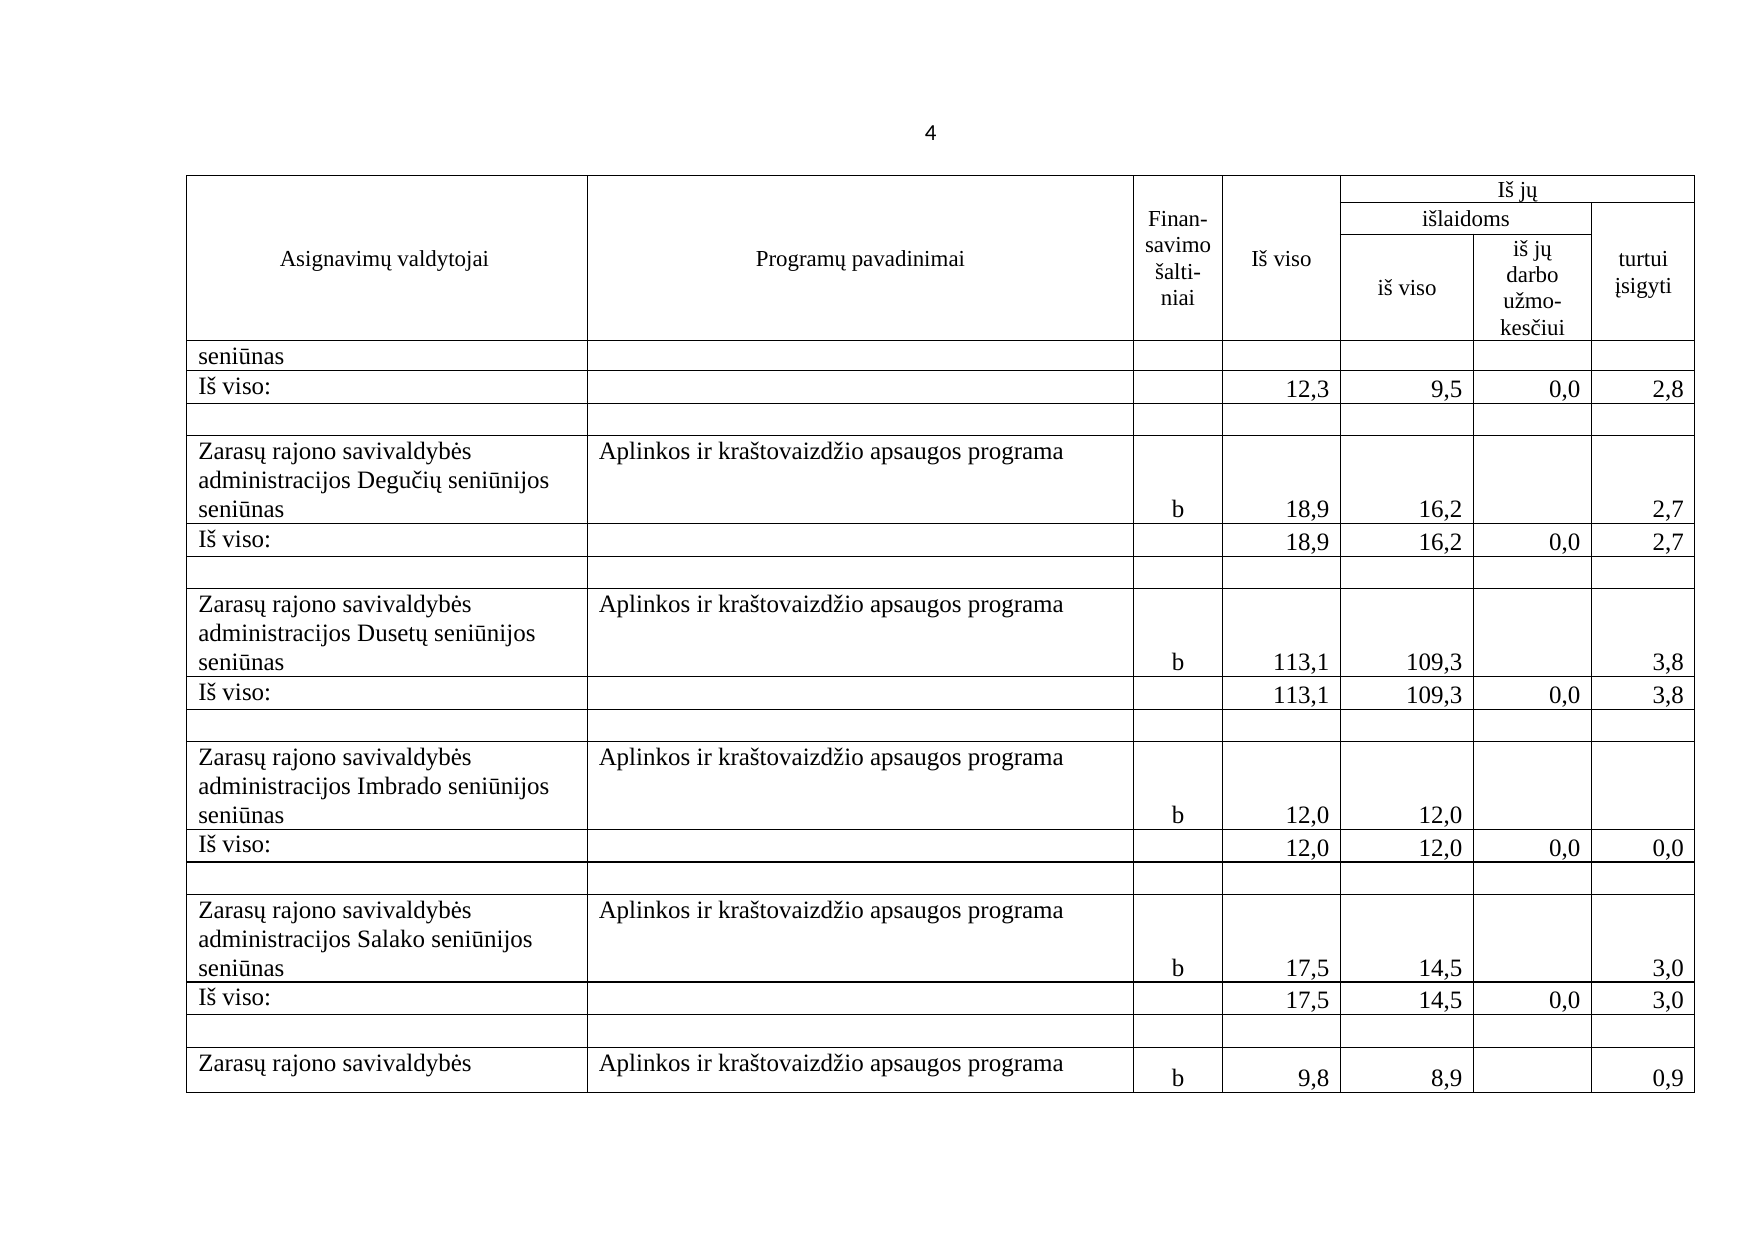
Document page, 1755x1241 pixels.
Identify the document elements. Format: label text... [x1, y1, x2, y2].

table_cell [1592, 710, 1694, 741]
table_cell Zarasų rajono savivaldybės administracijos Dusetų seniūnijos seniūnas [187, 589, 587, 676]
table_cell 9,5 [1341, 371, 1473, 403]
table_cell [588, 341, 1133, 370]
table_cell iš viso [1341, 235, 1473, 340]
table_cell [1474, 710, 1591, 741]
table_cell [1474, 895, 1591, 981]
table_cell 12,0 [1341, 742, 1473, 828]
table_cell 16,2 [1341, 436, 1473, 523]
table_cell [1474, 742, 1591, 828]
table_cell [1474, 341, 1591, 370]
table_cell 3,0 [1592, 895, 1694, 981]
table_cell Aplinkos ir kraštovaizdžio apsaugos programa [588, 895, 1133, 981]
table_cell [1592, 1015, 1694, 1047]
table_cell 17,5 [1223, 983, 1340, 1014]
table_cell [588, 1015, 1133, 1047]
table_cell 113,1 [1223, 589, 1340, 676]
table_cell 12,0 [1223, 742, 1340, 828]
table_cell [1341, 710, 1473, 741]
table_cell [1134, 371, 1222, 403]
table_header Asignavimų valdytojai [187, 176, 587, 340]
table_cell 3,0 [1592, 983, 1694, 1014]
table_cell iš jų darbo užmo-kesčiui [1474, 235, 1591, 340]
table_cell [1134, 863, 1222, 894]
table_cell [1341, 404, 1473, 435]
table_cell 0,0 [1592, 830, 1694, 861]
table_cell [1223, 557, 1340, 588]
table_cell Aplinkos ir kraštovaizdžio apsaugos programa [588, 589, 1133, 676]
table_cell 113,1 [1223, 677, 1340, 708]
table_cell [588, 710, 1133, 741]
table_cell Aplinkos ir kraštovaizdžio apsaugos programa [588, 742, 1133, 828]
table_cell b [1134, 436, 1222, 523]
table_cell b [1134, 895, 1222, 981]
table_cell [1134, 983, 1222, 1014]
table_cell 8,9 [1341, 1048, 1473, 1092]
table_cell 0,0 [1474, 983, 1591, 1014]
table_cell Zarasų rajono savivaldybės administracijos Degučių seniūnijos seniūnas [187, 436, 587, 523]
table_cell 3,8 [1592, 677, 1694, 708]
table_cell [588, 830, 1133, 861]
table_cell [1223, 710, 1340, 741]
table_cell [187, 557, 587, 588]
table_cell [1341, 341, 1473, 370]
table_cell seniūnas [187, 341, 587, 370]
table_cell 109,3 [1341, 677, 1473, 708]
table_cell 14,5 [1341, 983, 1473, 1014]
table_cell [1592, 404, 1694, 435]
table_cell [187, 404, 587, 435]
table_cell [1592, 863, 1694, 894]
table_cell [588, 557, 1133, 588]
table_cell [1592, 557, 1694, 588]
table_cell 2,8 [1592, 371, 1694, 403]
table_cell [1134, 830, 1222, 861]
table_cell [1223, 341, 1340, 370]
table_cell [588, 677, 1133, 708]
table_cell [588, 983, 1133, 1014]
table_cell [1134, 1015, 1222, 1047]
table_cell 16,2 [1341, 524, 1473, 556]
table_cell [1223, 863, 1340, 894]
table_cell 2,7 [1592, 436, 1694, 523]
table_cell 0,0 [1474, 371, 1591, 403]
table_cell [1134, 524, 1222, 556]
table_header Programų pavadinimai [588, 176, 1133, 340]
table_cell [1474, 557, 1591, 588]
table_cell [1223, 1015, 1340, 1047]
table_cell [1474, 404, 1591, 435]
table_cell [1474, 863, 1591, 894]
table_cell Aplinkos ir kraštovaizdžio apsaugos programa [588, 1048, 1133, 1092]
table_cell turtui įsigyti [1592, 203, 1694, 340]
table_cell [1474, 589, 1591, 676]
table_cell 12,0 [1341, 830, 1473, 861]
table_cell išlaidoms [1341, 203, 1591, 233]
table_cell Zarasų rajono savivaldybės [187, 1048, 587, 1092]
table_header Finan-savimo šalti-niai [1134, 176, 1222, 340]
table_cell 18,9 [1223, 524, 1340, 556]
table_cell b [1134, 1048, 1222, 1092]
table_cell [1134, 677, 1222, 708]
table_header Iš jų [1341, 176, 1694, 202]
table_cell 109,3 [1341, 589, 1473, 676]
table_cell Zarasų rajono savivaldybės administracijos Imbrado seniūnijos seniūnas [187, 742, 587, 828]
table_cell [1134, 557, 1222, 588]
table_cell 0,0 [1474, 830, 1591, 861]
table_cell [1341, 1015, 1473, 1047]
table_cell 12,3 [1223, 371, 1340, 403]
table_cell 9,8 [1223, 1048, 1340, 1092]
table_cell [1134, 404, 1222, 435]
table_cell [1474, 1048, 1591, 1092]
table_cell Iš viso: [187, 524, 587, 556]
table_cell 0,0 [1474, 677, 1591, 708]
table_cell 0,9 [1592, 1048, 1694, 1092]
table_cell [588, 404, 1133, 435]
table_cell [588, 863, 1133, 894]
table_cell 3,8 [1592, 589, 1694, 676]
table_cell [1474, 1015, 1591, 1047]
table_cell [187, 710, 587, 741]
table_cell [1134, 341, 1222, 370]
table_cell [1341, 557, 1473, 588]
table_cell b [1134, 742, 1222, 828]
table_cell [588, 524, 1133, 556]
table_cell 14,5 [1341, 895, 1473, 981]
table_cell 0,0 [1474, 524, 1591, 556]
table_cell [1341, 863, 1473, 894]
table_cell b [1134, 589, 1222, 676]
table_cell Iš viso: [187, 830, 587, 861]
table_cell Iš viso: [187, 677, 587, 708]
table_cell [1223, 404, 1340, 435]
table_header Iš viso [1223, 176, 1340, 340]
table_cell [1474, 436, 1591, 523]
table_cell 18,9 [1223, 436, 1340, 523]
table_cell [187, 863, 587, 894]
table_cell [1592, 341, 1694, 370]
table_cell 17,5 [1223, 895, 1340, 981]
table_cell [588, 371, 1133, 403]
table_cell 2,7 [1592, 524, 1694, 556]
table_cell [1134, 710, 1222, 741]
table_cell 12,0 [1223, 830, 1340, 861]
table_cell Zarasų rajono savivaldybės administracijos Salako seniūnijos seniūnas [187, 895, 587, 981]
table_cell Iš viso: [187, 371, 587, 403]
table_cell Iš viso: [187, 983, 587, 1014]
table_cell [187, 1015, 587, 1047]
table_cell Aplinkos ir kraštovaizdžio apsaugos programa [588, 436, 1133, 523]
table_cell [1592, 742, 1694, 828]
